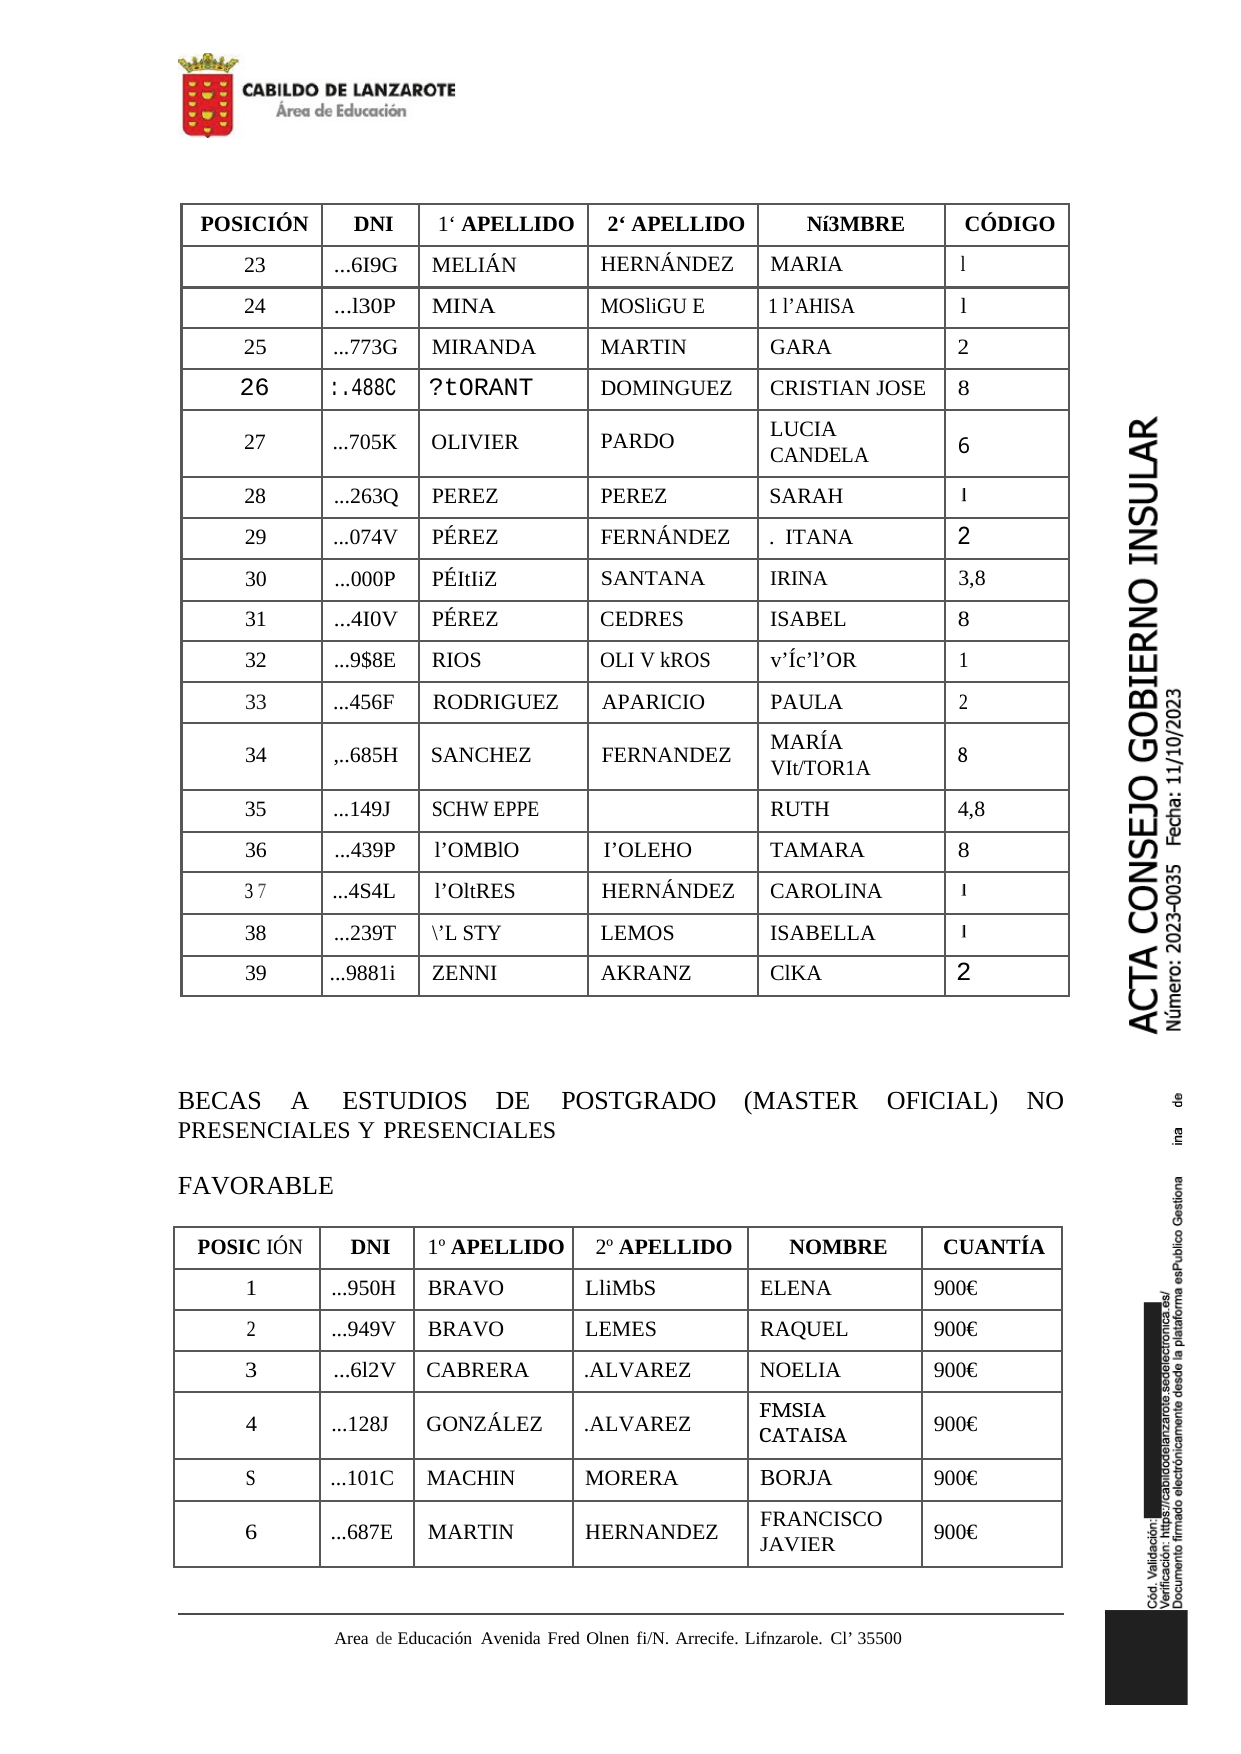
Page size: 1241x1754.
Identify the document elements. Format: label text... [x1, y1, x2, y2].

text 2 [957, 334, 1068, 359]
text MELIÁN [432, 252, 587, 277]
text ...6I9G [323, 252, 398, 277]
picture [1128, 416, 1184, 1035]
text MARÍA VIt/TOR1A [770, 729, 873, 780]
text ...263Q [323, 483, 398, 508]
table_header 1º APELLIDO [415, 1228, 572, 1268]
text 1‘ APELLIDO [438, 211, 587, 236]
table_header POSIC IÓN [175, 1228, 319, 1268]
text l’OltRES [434, 878, 587, 903]
text 36 [198, 837, 313, 863]
text PÉREZ [432, 524, 587, 549]
text 26 [197, 375, 311, 403]
text ...239T [323, 920, 396, 945]
text APARICIO [602, 689, 757, 714]
text 3,8 [958, 565, 1068, 591]
table_cell .ALVAREZ [574, 1393, 747, 1458]
text :.488C [323, 375, 396, 403]
text l’OMBlO [434, 837, 587, 863]
table_cell ...101C [321, 1460, 413, 1500]
table_cell BRAVO [415, 1311, 572, 1350]
text ...439P [323, 837, 395, 863]
table_cell 900€ [923, 1270, 1061, 1309]
text ,..685H [323, 742, 398, 767]
text SANTANA [601, 566, 757, 590]
text SARAH [769, 483, 944, 508]
table_header CUANTÍA [923, 1228, 1061, 1268]
table_cell 2 [175, 1311, 319, 1350]
text ISABELLA [770, 920, 944, 945]
picture [961, 488, 967, 502]
table_cell .ALVAREZ [574, 1352, 747, 1391]
table_cell ...687E [321, 1502, 413, 1566]
text PEREZ [600, 483, 757, 508]
text 24 [198, 293, 311, 318]
text CAROLINA [770, 878, 944, 903]
text CRISTIAN JOSE [770, 375, 944, 401]
text RUTH [770, 796, 944, 821]
text ...000P [323, 566, 395, 591]
table_cell 4 [175, 1393, 319, 1458]
text 3 7 [198, 878, 312, 903]
text l [960, 251, 1068, 277]
text 4,8 [958, 796, 1068, 822]
table_cell BORJA [749, 1460, 921, 1500]
text LEMOS [600, 920, 757, 945]
table_cell ...6l2V [321, 1352, 413, 1391]
picture [961, 884, 967, 896]
text OLI V kROS [600, 647, 757, 672]
text \’L STY [432, 920, 587, 945]
text LUCIA CANDELA [770, 416, 873, 467]
text MARIA [770, 251, 944, 277]
text SCHW EPPE [432, 796, 587, 821]
table_cell FRANCISCO JAVIER [749, 1502, 921, 1566]
text . ITANA [769, 524, 944, 549]
text 8 [958, 375, 1068, 401]
text MINA [432, 293, 587, 318]
picture [1171, 1093, 1183, 1107]
picture [1171, 1128, 1183, 1145]
text 30 [198, 566, 313, 591]
text FERNÁNDEZ [600, 524, 757, 549]
table_cell 900€ [923, 1311, 1061, 1350]
text 23 [198, 252, 312, 277]
text I’OLEHO [603, 837, 757, 863]
text 29 [198, 524, 312, 549]
text PÉREZ [432, 606, 587, 632]
text POSICIÓN [198, 211, 311, 236]
table_cell FMSIA CATAISA [749, 1393, 921, 1458]
table_header 2º APELLIDO [574, 1228, 747, 1268]
text BECAS A ESTUDIOS DE POSTGRADO (MASTER OFICIAL) NO [178, 1085, 1198, 1115]
text MARTIN [600, 334, 757, 359]
text ...4I0V [323, 606, 398, 632]
table_header NOMBRE [749, 1228, 921, 1268]
text PAULA [770, 689, 944, 714]
text l [960, 293, 1068, 318]
text 1 [958, 647, 1068, 672]
text CÓDIGO [964, 211, 1068, 236]
text ZENNI [432, 960, 587, 986]
text HERNÁNDEZ [600, 251, 757, 277]
table_cell ...949V [321, 1311, 413, 1350]
table_cell NOELIA [749, 1352, 921, 1391]
text AKRANZ [601, 960, 757, 986]
table_cell BRAVO [415, 1270, 572, 1309]
table_cell LliMbS [574, 1270, 747, 1309]
text 27 [198, 429, 312, 454]
table_cell ELENA [749, 1270, 921, 1309]
text 2 [957, 523, 1068, 552]
text 2 [956, 959, 1068, 989]
text ...l30P [323, 293, 396, 318]
text ...4S4L [323, 878, 396, 903]
picture [178, 53, 456, 138]
table_cell CABRERA [415, 1352, 572, 1391]
text 6 [958, 430, 1068, 459]
table_header DNI [321, 1228, 413, 1268]
table_cell GONZÁLEZ [415, 1393, 572, 1458]
table_cell 900€ [923, 1352, 1061, 1391]
text PRESENCIALES Y PRESENCIALES [178, 1116, 1198, 1144]
text PEREZ [432, 483, 587, 508]
text ...074V [323, 524, 398, 549]
text 8 [958, 606, 1068, 632]
subtitle FAVORABLE [178, 1170, 1198, 1200]
text v’Íc’l’OR [770, 647, 944, 672]
text ...9881i [323, 960, 396, 986]
text ...773G [323, 334, 398, 359]
text 2‘ APELLIDO [607, 211, 757, 236]
text 28 [198, 483, 312, 508]
text SANCHEZ [431, 742, 587, 767]
text ...456F [323, 689, 394, 714]
table_cell MORERA [574, 1460, 747, 1500]
table_cell 900€ [923, 1393, 1061, 1458]
text DOMINGUEZ [600, 375, 757, 401]
table_cell 6 [175, 1502, 319, 1566]
text 32 [198, 647, 313, 672]
text RODRIGUEZ [433, 689, 587, 714]
text MIRANDA [432, 334, 587, 359]
text PÉItIiZ [432, 566, 587, 591]
text 2 [958, 689, 1068, 714]
text 38 [198, 920, 312, 945]
text 34 [198, 742, 313, 767]
text Ní3MBRE [807, 211, 944, 236]
text 8 [958, 837, 1068, 863]
text ClKA [770, 960, 944, 986]
text Area de Educación Avenida Fred Olnen fi/N. Arrecife. Lifnzarole. Cl’ 35500 [334, 1627, 1105, 1648]
text ISABEL [770, 606, 944, 632]
text IRINA [770, 566, 944, 590]
text TAMARA [770, 837, 944, 863]
picture [1105, 1176, 1188, 1705]
text PARDO [600, 428, 757, 454]
text GARA [770, 334, 944, 359]
text 31 [198, 606, 313, 632]
table_cell ...950H [321, 1270, 413, 1309]
table_cell ...128J [321, 1393, 413, 1458]
text 8 [958, 742, 1068, 768]
table_cell 900€ [923, 1502, 1061, 1566]
text MOSliGU E [600, 293, 757, 318]
table_cell 900€ [923, 1460, 1061, 1500]
text 35 [198, 796, 313, 821]
text ...149J [323, 796, 391, 821]
text 25 [198, 334, 312, 359]
table_cell RAQUEL [749, 1311, 921, 1350]
text 39 [198, 960, 313, 986]
table_cell 3 [175, 1352, 319, 1391]
text ...9$8E [323, 647, 396, 672]
text ?tORANT [428, 375, 587, 403]
table_cell HERNANDEZ [574, 1502, 747, 1566]
text DNI [323, 211, 393, 236]
table_cell MARTIN [415, 1502, 572, 1566]
table_cell S [175, 1460, 319, 1500]
text 1 l’AHISA [768, 293, 944, 318]
table_cell MACHIN [415, 1460, 572, 1500]
text CEDRES [600, 606, 757, 632]
text FERNANDEZ [601, 742, 757, 767]
table_cell LEMES [574, 1311, 747, 1350]
picture [961, 925, 967, 938]
table_cell 1 [175, 1270, 319, 1309]
text OLIVIER [431, 429, 587, 454]
text ...705K [323, 429, 397, 454]
text HERNÁNDEZ [601, 878, 757, 903]
text RIOS [432, 647, 587, 672]
text 33 [198, 689, 313, 714]
